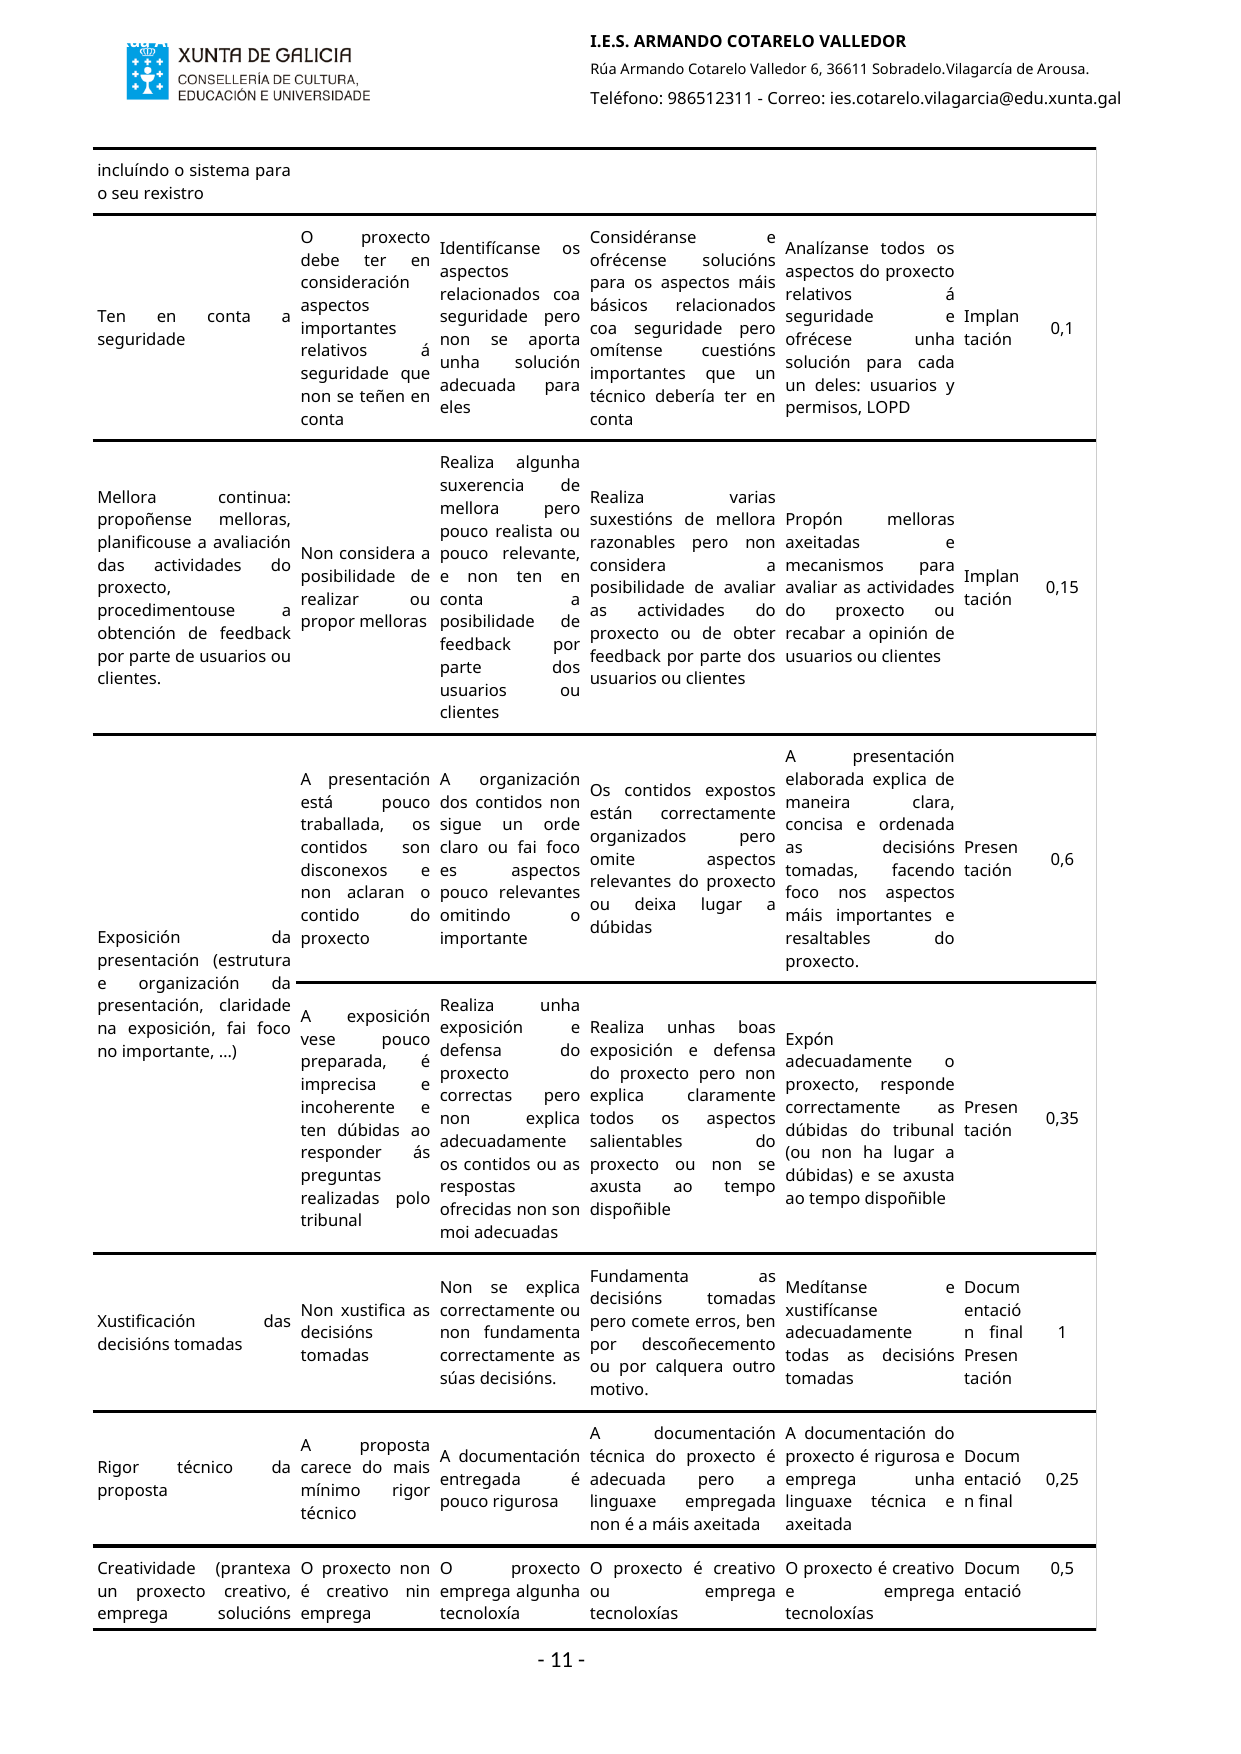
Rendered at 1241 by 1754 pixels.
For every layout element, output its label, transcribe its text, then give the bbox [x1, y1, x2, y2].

table_cell Documentación final Presentación [959, 1255, 1028, 1409]
table_cell O proxecto emprega algunha tecnoloxía [435, 1548, 585, 1628]
picture [141, 68, 154, 93]
table_cell Os contidos expostos están correctamente organizados pero omite aspectos relevantes do proxecto ou deixa lugar a dúbidas [585, 736, 780, 981]
table_cell Realiza algunha suxerencia de mellora pero pouco realista ou pouco relevante, e non ten en conta a posibilidade de feedback por parte dos usuarios ou clientes [435, 442, 585, 733]
table_cell 0,5 [1028, 1548, 1096, 1628]
table_cell Creatividade (prantexa un proxecto creativo, emprega solucións [93, 1548, 296, 1628]
table_cell 0,35 [1028, 984, 1096, 1252]
table_cell O proxecto debe ter en consideración aspectos importantes relativos á seguridade que non se teñen en conta [296, 216, 435, 439]
table_cell 0,6 [1028, 736, 1096, 981]
table_cell Implantación [959, 442, 1028, 733]
table_cell incluíndo o sistema para o seu rexistro [93, 150, 296, 213]
table_cell [585, 150, 780, 213]
table_cell Realiza unhas boas exposición e defensa do proxecto pero non explica claramente todos os aspectos salientables do proxecto ou non se axusta ao tempo dispoñible [585, 984, 780, 1252]
table_cell A organización dos contidos non sigue un orde claro ou fai foco es aspectos pouco relevantes omitindo o importante [435, 736, 585, 981]
table_cell Analízanse todos os aspectos do proxecto relativos á seguridade e ofrécese unha solución para cada un deles: usuarios y permisos, LOPD [780, 216, 959, 439]
table_cell Realiza unha exposición e defensa do proxecto correctas pero non explica adecuadamente os contidos ou as respostas ofrecidas non son moi adecuadas [435, 984, 585, 1252]
table_cell Realiza varias suxestións de mellora razonables pero non considera a posibilidade de avaliar as actividades do proxecto ou de obter feedback por parte dos usuarios ou clientes [585, 442, 780, 733]
table_cell Documentación final [959, 1413, 1028, 1544]
table_cell A exposición vese pouco preparada, é imprecisa e incoherente e ten dúbidas ao responder ás preguntas realizadas polo tribunal [296, 984, 435, 1252]
table_cell Medítanse e xustifícanse adecuadamente todas as decisións tomadas [780, 1255, 959, 1409]
picture [126, 35, 158, 43]
table_cell Ten en conta a seguridade [93, 216, 296, 439]
table_cell Identifícanse os aspectos relacionados coa seguridade pero non se aporta unha solución adecuada para eles [435, 216, 585, 439]
table_cell [296, 150, 435, 213]
table_cell A documentación do proxecto é rigurosa e emprega unha linguaxe técnica e axeitada [780, 1413, 959, 1544]
table_cell Presentación [959, 984, 1028, 1252]
table_cell Mellora continua: propoñense melloras, planificouse a avaliación das actividades do proxecto, procedimentouse a obtención de feedback por parte de usuarios ou clientes. [93, 442, 296, 733]
table_cell 0,1 [1028, 216, 1096, 439]
table_cell Non xustifica as decisións tomadas [296, 1255, 435, 1409]
table_cell Documentació [959, 1548, 1028, 1628]
table_cell Xustificación das decisións tomadas [93, 1255, 296, 1409]
table_cell Presentación [959, 736, 1028, 981]
table_cell A presentación elaborada explica de maneira clara, concisa e ordenada as decisións tomadas, facendo foco nos aspectos máis importantes e resaltables do proxecto. [780, 736, 959, 981]
table_cell Fundamenta as decisións tomadas pero comete erros, ben por descoñecemento ou por calquera outro motivo. [585, 1255, 780, 1409]
table_cell Exposición da presentación (estrutura e organización da presentación, claridade na exposición, fai foco no importante, …) [93, 736, 296, 1252]
table_cell Rigor técnico da proposta [93, 1413, 296, 1544]
table_cell [780, 150, 959, 213]
table_cell 0,15 [1028, 442, 1096, 733]
table_cell 1 [1028, 1255, 1096, 1409]
table_cell Expón adecuadamente o proxecto, responde correctamente as dúbidas do tribunal (ou non ha lugar a dúbidas) e se axusta ao tempo dispoñible [780, 984, 959, 1252]
table_cell A documentación entregada é pouco rigurosa [435, 1413, 585, 1544]
table_cell O proxecto non é creativo nin emprega [296, 1548, 435, 1628]
table_cell Non considera a posibilidade de realizar ou propor melloras [296, 442, 435, 733]
table_cell Implantación [959, 216, 1028, 439]
table_cell A documentación técnica do proxecto é adecuada pero a linguaxe empregada non é a máis axeitada [585, 1413, 780, 1544]
table_cell [435, 150, 585, 213]
table_cell [1028, 150, 1096, 213]
table_cell Propón melloras axeitadas e mecanismos para avaliar as actividades do proxecto ou recabar a opinión de usuarios ou clientes [780, 442, 959, 733]
table_cell [959, 150, 1028, 213]
table_cell O proxecto é creativo e emprega tecnoloxías [780, 1548, 959, 1628]
picture [117, 35, 379, 107]
table_cell Considéranse e ofrécense solucións para os aspectos máis básicos relacionados coa seguridade pero omítense cuestións importantes que un técnico debería ter en conta [585, 216, 780, 439]
table_cell Non se explica correctamente ou non fundamenta correctamente as súas decisións. [435, 1255, 585, 1409]
table_cell A proposta carece do mais mínimo rigor técnico [296, 1413, 435, 1544]
table_cell A presentación está pouco traballada, os contidos son disconexos e non aclaran o contido do proxecto [296, 736, 435, 981]
table_cell O proxecto é creativo ou emprega tecnoloxías [585, 1548, 780, 1628]
table_cell 0,25 [1028, 1413, 1096, 1544]
